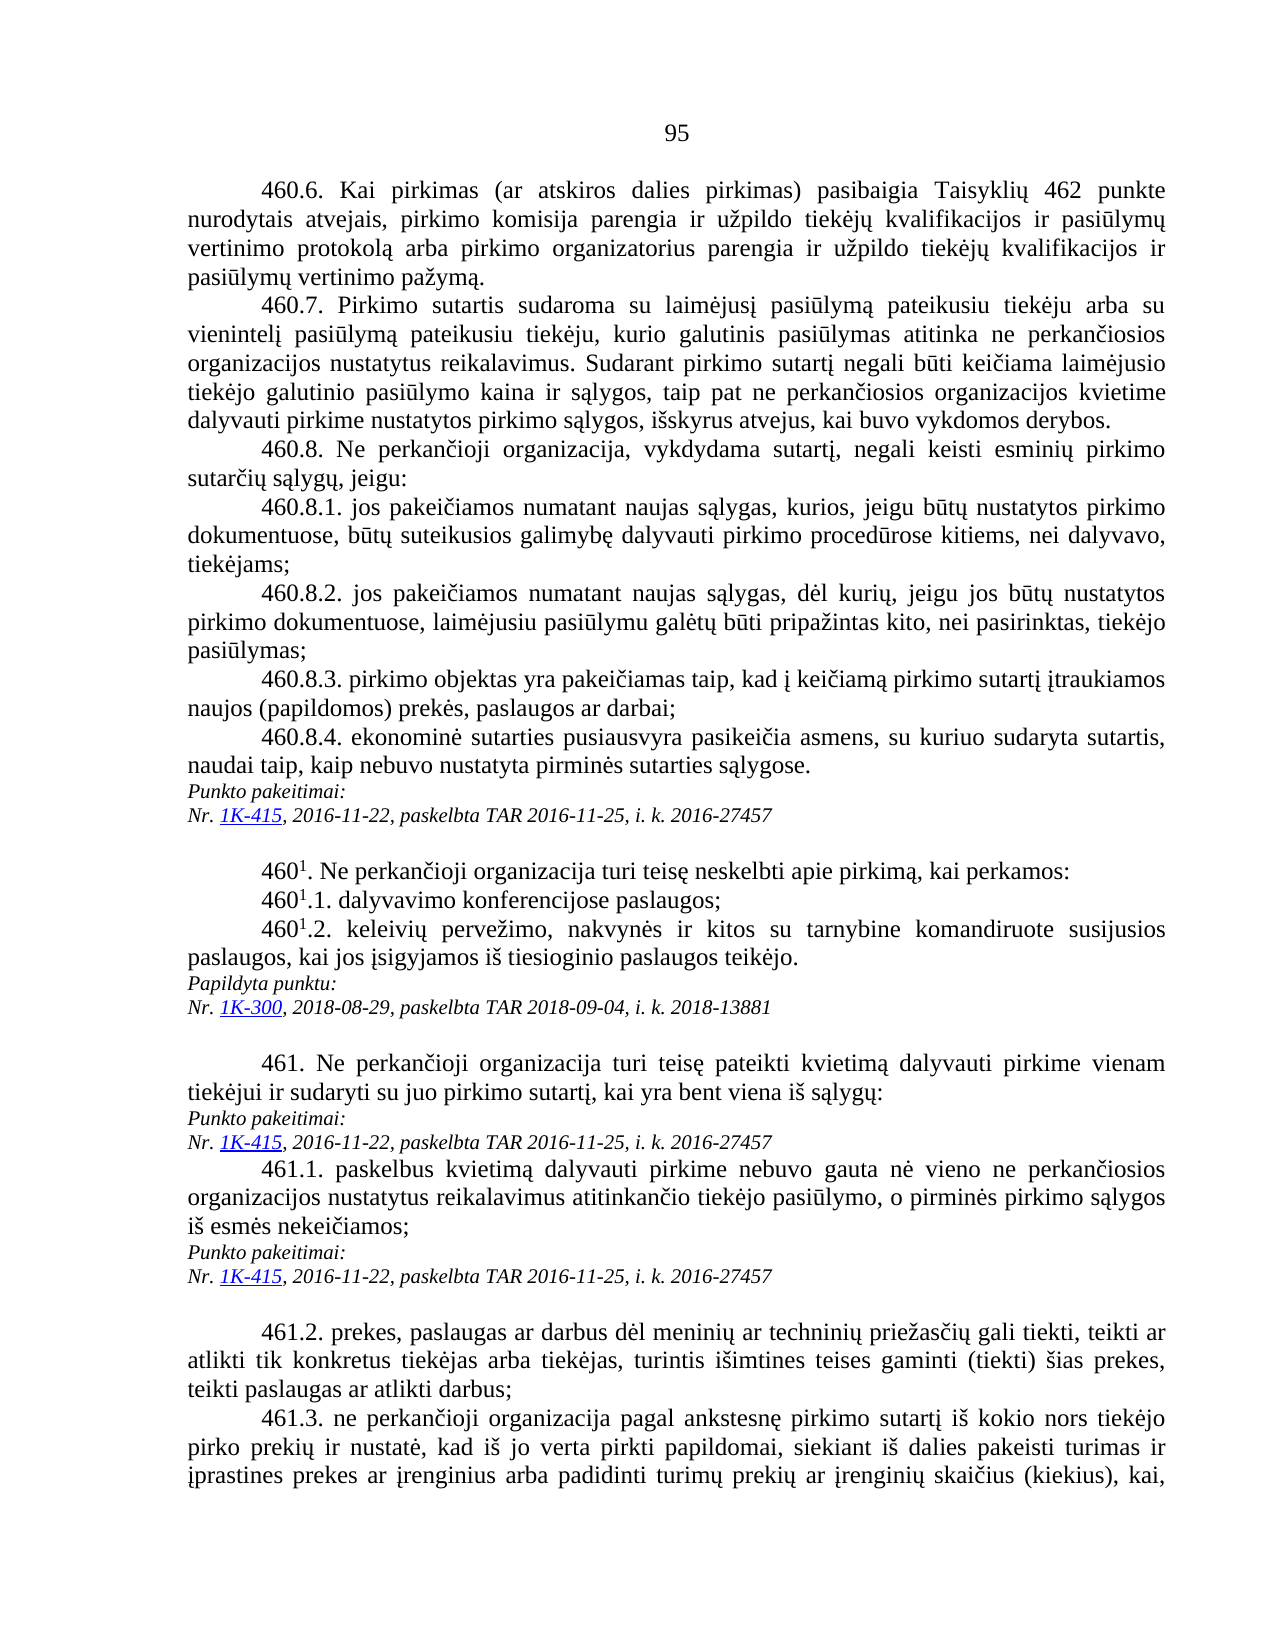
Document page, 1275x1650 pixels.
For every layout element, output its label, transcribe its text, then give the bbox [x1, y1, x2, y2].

text 461.3. ne perkančioji organizacija pagal ankstesnę pirkimo sutartį iš kokio nors tiekėjo pirko prekių ir nustatė, kad iš jo verta pirkti papildomai, siekiant iš dalies pakeisti turimas ir įprastines prekes ar įrenginius arba padidinti turimų prekių ar įrenginių skaičius (kiekius), kai, [187, 1403, 1167, 1489]
text Punkto pakeitimai: [187, 1240, 1167, 1264]
text 461.1. paskelbus kvietimą dalyvauti pirkime nebuvo gauta nė vieno ne perkančiosios organizacijos nustatytus reikalavimus atitinkančio tiekėjo pasiūlymo, o pirminės pirkimo sąlygos iš esmės nekeičiamos; [187, 1154, 1167, 1240]
text 460.8.2. jos pakeičiamos numatant naujas sąlygas, dėl kurių, jeigu jos būtų nustatytos pirkimo dokumentuose, laimėjusiu pasiūlymu galėtų būti pripažintas kito, nei pasirinktas, tiekėjo pasiūlymas; [187, 578, 1167, 664]
text 461.2. prekes, paslaugas ar darbus dėl meninių ar techninių priežasčių gali tiekti, teikti ar atlikti tik konkretus tiekėjas arba tiekėjas, turintis išimtines teises gaminti (tiekti) šias prekes, teikti paslaugas ar atlikti darbus; [187, 1317, 1167, 1403]
text Nr. 1K-415, 2016-11-22, paskelbta TAR 2016-11-25, i. k. 2016-27457 [187, 803, 1167, 827]
text Punkto pakeitimai: [187, 779, 1167, 803]
text 461. Ne perkančioji organizacija turi teisę pateikti kvietimą dalyvauti pirkime vienam tiekėjui ir sudaryti su juo pirkimo sutartį, kai yra bent viena iš sąlygų: [187, 1048, 1167, 1106]
text Papildyta punktu: [187, 971, 1167, 995]
text 460.8.1. jos pakeičiamos numatant naujas sąlygas, kurios, jeigu būtų nustatytos pirkimo dokumentuose, būtų suteikusios galimybę dalyvauti pirkimo procedūrose kitiems, nei dalyvavo, tiekėjams; [187, 492, 1167, 578]
text 4601.2. keleivių pervežimo, nakvynės ir kitos su tarnybine komandiruote susijusios paslaugos, kai jos įsigyjamos iš tiesioginio paslaugos teikėjo. [187, 914, 1167, 971]
text 460.8.3. pirkimo objektas yra pakeičiamas taip, kad į keičiamą pirkimo sutartį įtraukiamos naujos (papildomos) prekės, paslaugos ar darbai; [187, 664, 1167, 722]
text 4601.1. dalyvavimo konferencijose paslaugos; [187, 885, 1167, 914]
text Nr. 1K-300, 2018-08-29, paskelbta TAR 2018-09-04, i. k. 2018-13881 [187, 995, 1167, 1019]
text 460.6. Kai pirkimas (ar atskiros dalies pirkimas) pasibaigia Taisyklių 462 punkte nurodytais atvejais, pirkimo komisija parengia ir užpildo tiekėjų kvalifikacijos ir pasiūlymų vertinimo protokolą arba pirkimo organizatorius parengia ir užpildo tiekėjų kvalifikacijos ir pasiūlymų vertinimo pažymą. [187, 176, 1167, 291]
text Nr. 1K-415, 2016-11-22, paskelbta TAR 2016-11-25, i. k. 2016-27457 [187, 1130, 1167, 1154]
text 460.8. Ne perkančioji organizacija, vykdydama sutartį, negali keisti esminių pirkimo sutarčių sąlygų, jeigu: [187, 434, 1167, 492]
text 460.8.4. ekonominė sutarties pusiausvyra pasikeičia asmens, su kuriuo sudaryta sutartis, naudai taip, kaip nebuvo nustatyta pirminės sutarties sąlygose. [187, 722, 1167, 779]
text Punkto pakeitimai: [187, 1106, 1167, 1130]
text 460.7. Pirkimo sutartis sudaroma su laimėjusį pasiūlymą pateikusiu tiekėju arba su vienintelį pasiūlymą pateikusiu tiekėju, kurio galutinis pasiūlymas atitinka ne perkančiosios organizacijos nustatytus reikalavimus. Sudarant pirkimo sutartį negali būti keičiama laimėjusio tiekėjo galutinio pasiūlymo kaina ir sąlygos, taip pat ne perkančiosios organizacijos kvietime dalyvauti pirkime nustatytos pirkimo sąlygos, išskyrus atvejus, kai buvo vykdomos derybos. [187, 291, 1167, 434]
text 4601. Ne perkančioji organizacija turi teisę neskelbti apie pirkimą, kai perkamos: [187, 856, 1167, 885]
text Nr. 1K-415, 2016-11-22, paskelbta TAR 2016-11-25, i. k. 2016-27457 [187, 1264, 1167, 1288]
